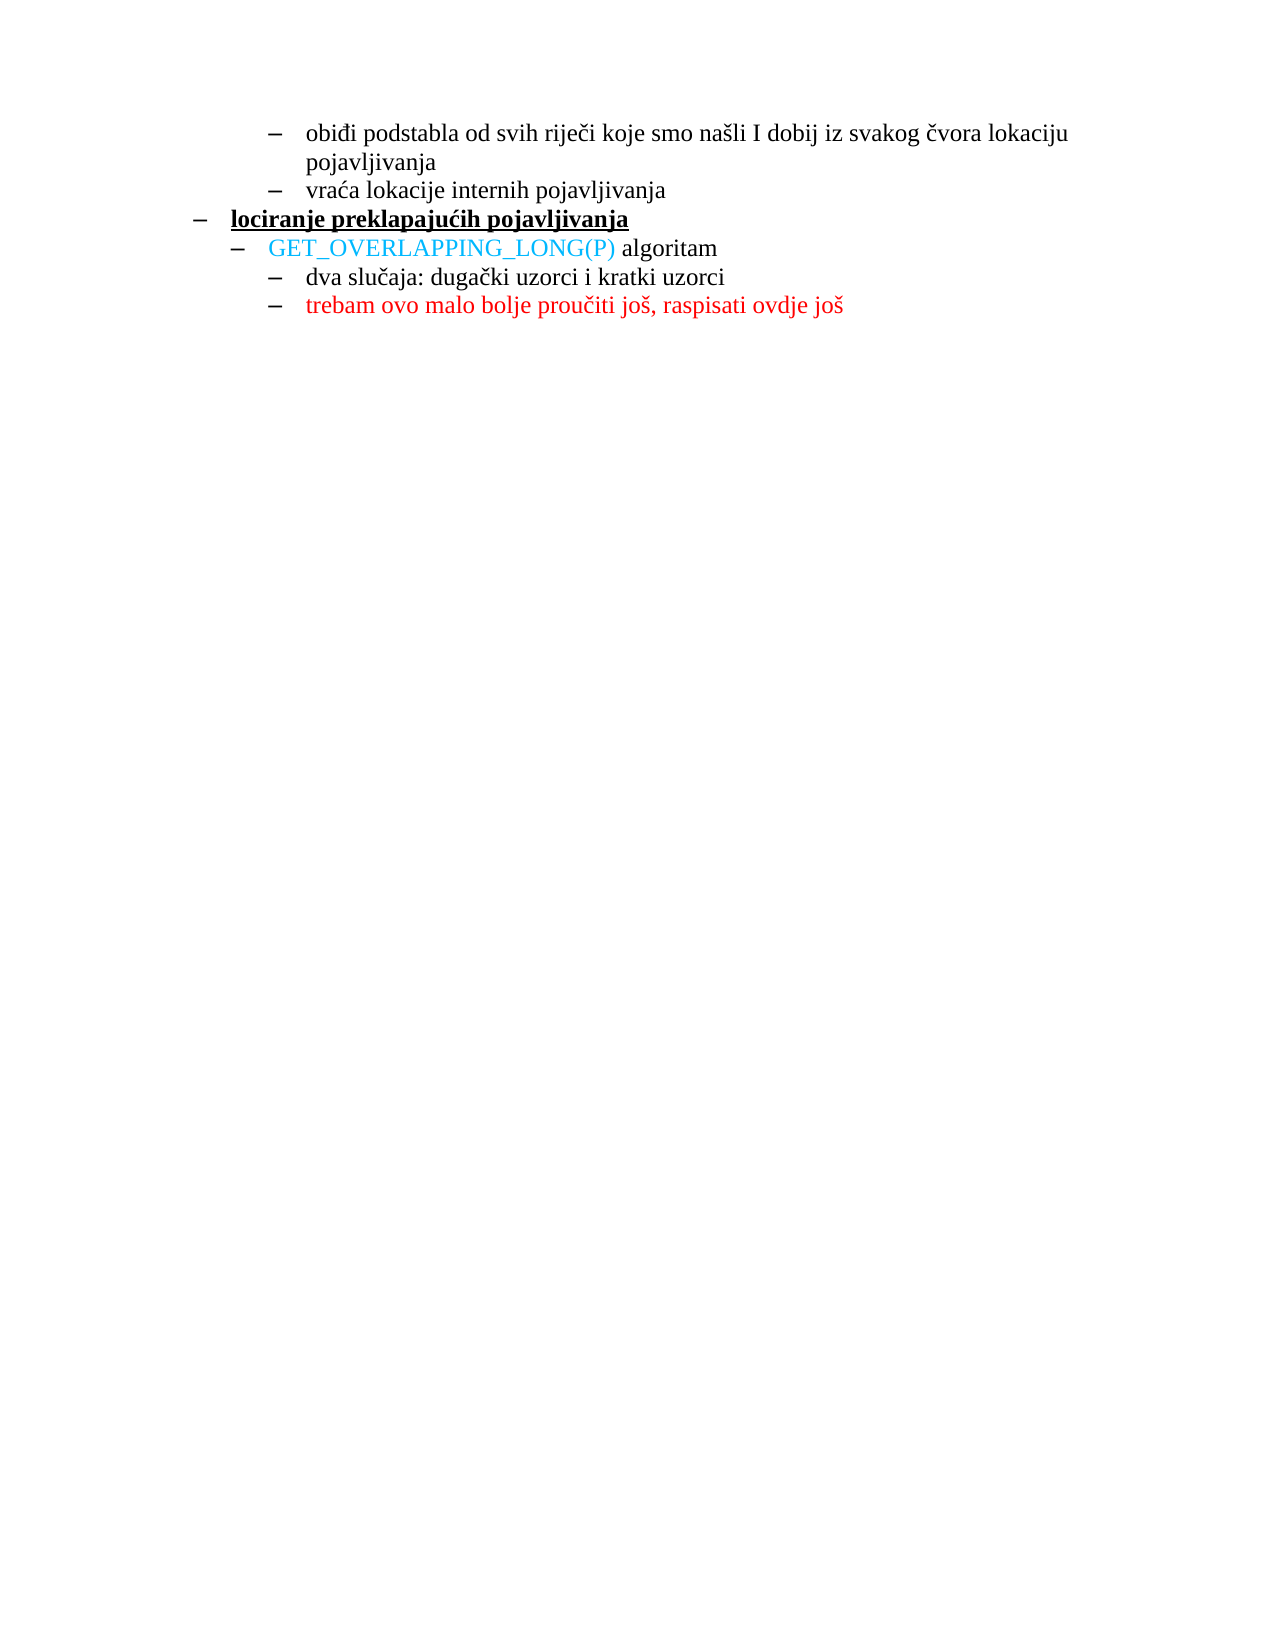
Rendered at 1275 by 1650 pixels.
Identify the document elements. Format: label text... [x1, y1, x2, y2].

list vraća lokacije internih pojavljivanja [268, 176, 1157, 204]
list trebam ovo malo bolje proučiti još, raspisati ovdje još [268, 291, 1157, 319]
list dva slučaja: dugački uzorci i kratki uzorci [268, 262, 1157, 291]
list obiđi podstabla od svih riječi koje smo našli I dobij iz svakog čvora lokaciju pojavljivanja [268, 118, 1157, 176]
list GET_OVERLAPPING_LONG(P) algoritam [231, 233, 1157, 262]
list lociranje preklapajućih pojavljivanja [193, 204, 1157, 233]
